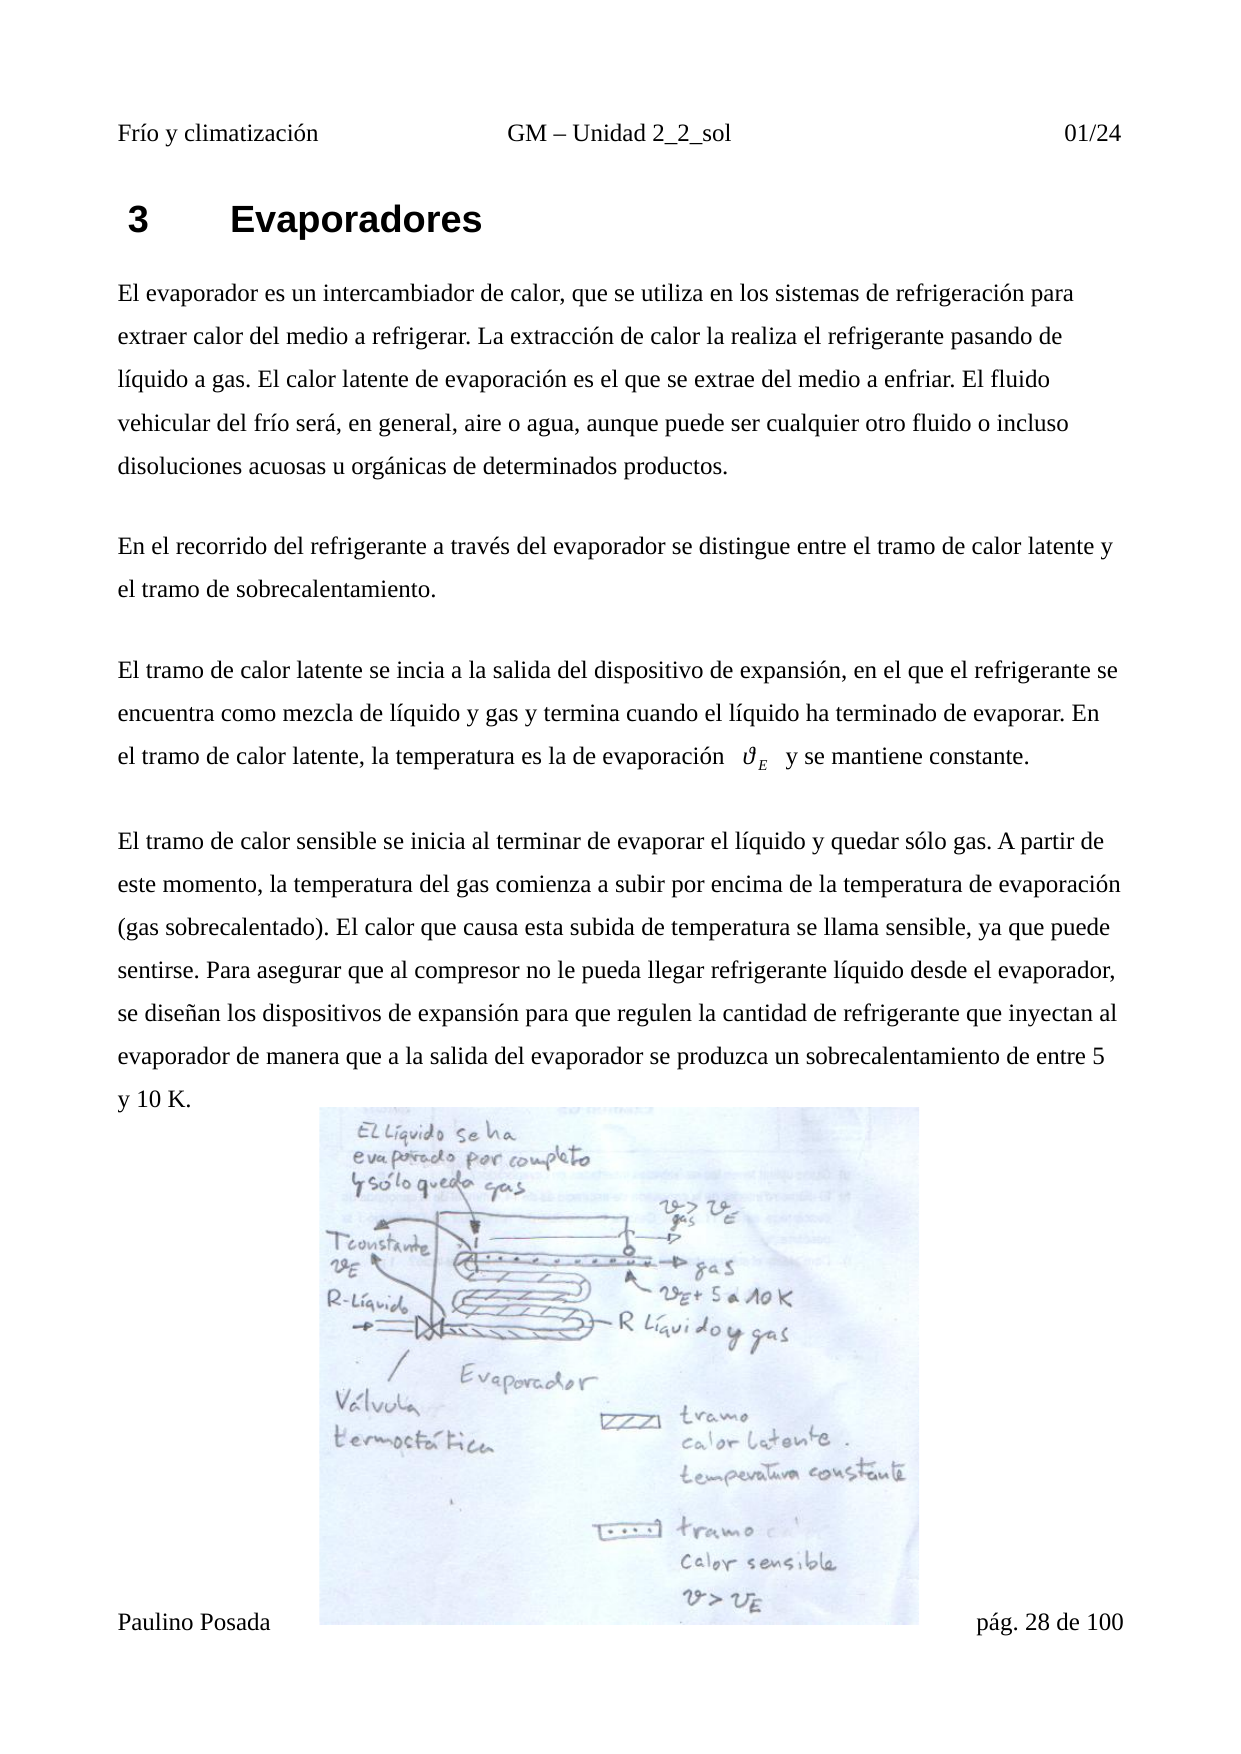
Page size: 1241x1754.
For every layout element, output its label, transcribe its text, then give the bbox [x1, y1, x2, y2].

subtitle Evaporadores [117, 197, 1123, 241]
text En el recorrido del refrigerante a través del evaporador se distingue entre el tramo de calor latente y el tramo de sobrecalentamiento. [117, 531, 1123, 603]
picture [319, 1107, 920, 1625]
text El tramo de calor sensible se inicia al terminar de evaporar el líquido y quedar sólo gas. A partir de este momento, la temperatura del gas comienza a subir por encima de la temperatura de evaporación (gas sobrecalentado). El calor que causa esta subida de temperatura se llama sensible, ya que puede sentirse. Para asegurar que al compresor no le pueda llegar refrigerante líquido desde el evaporador, se diseñan los dispositivos de expansión para que regulen la cantidad de refrigerante que inyectan al evaporador de manera que a la salida del evaporador se produzca un sobrecalentamiento de entre 5 y 10 K. [117, 826, 1123, 1113]
text El tramo de calor latente se incia a la salida del dispositivo de expansión, en el que el refrigerante se encuentra como mezcla de líquido y gas y termina cuando el líquido ha terminado de evaporar. En el tramo de calor latente, la temperatura es la de evaporacióny se mantiene constante. [117, 655, 1123, 774]
text El evaporador es un intercambiador de calor, que se utiliza en los sistemas de refrigeración para extraer calor del medio a refrigerar. La extracción de calor la realiza el refrigerante pasando de líquido a gas. El calor latente de evaporación es el que se extrae del medio a enfriar. El fluido vehicular del frío será, en general, aire o agua, aunque puede ser cualquier otro fluido o incluso disoluciones acuosas u orgánicas de determinados productos. [117, 278, 1123, 479]
